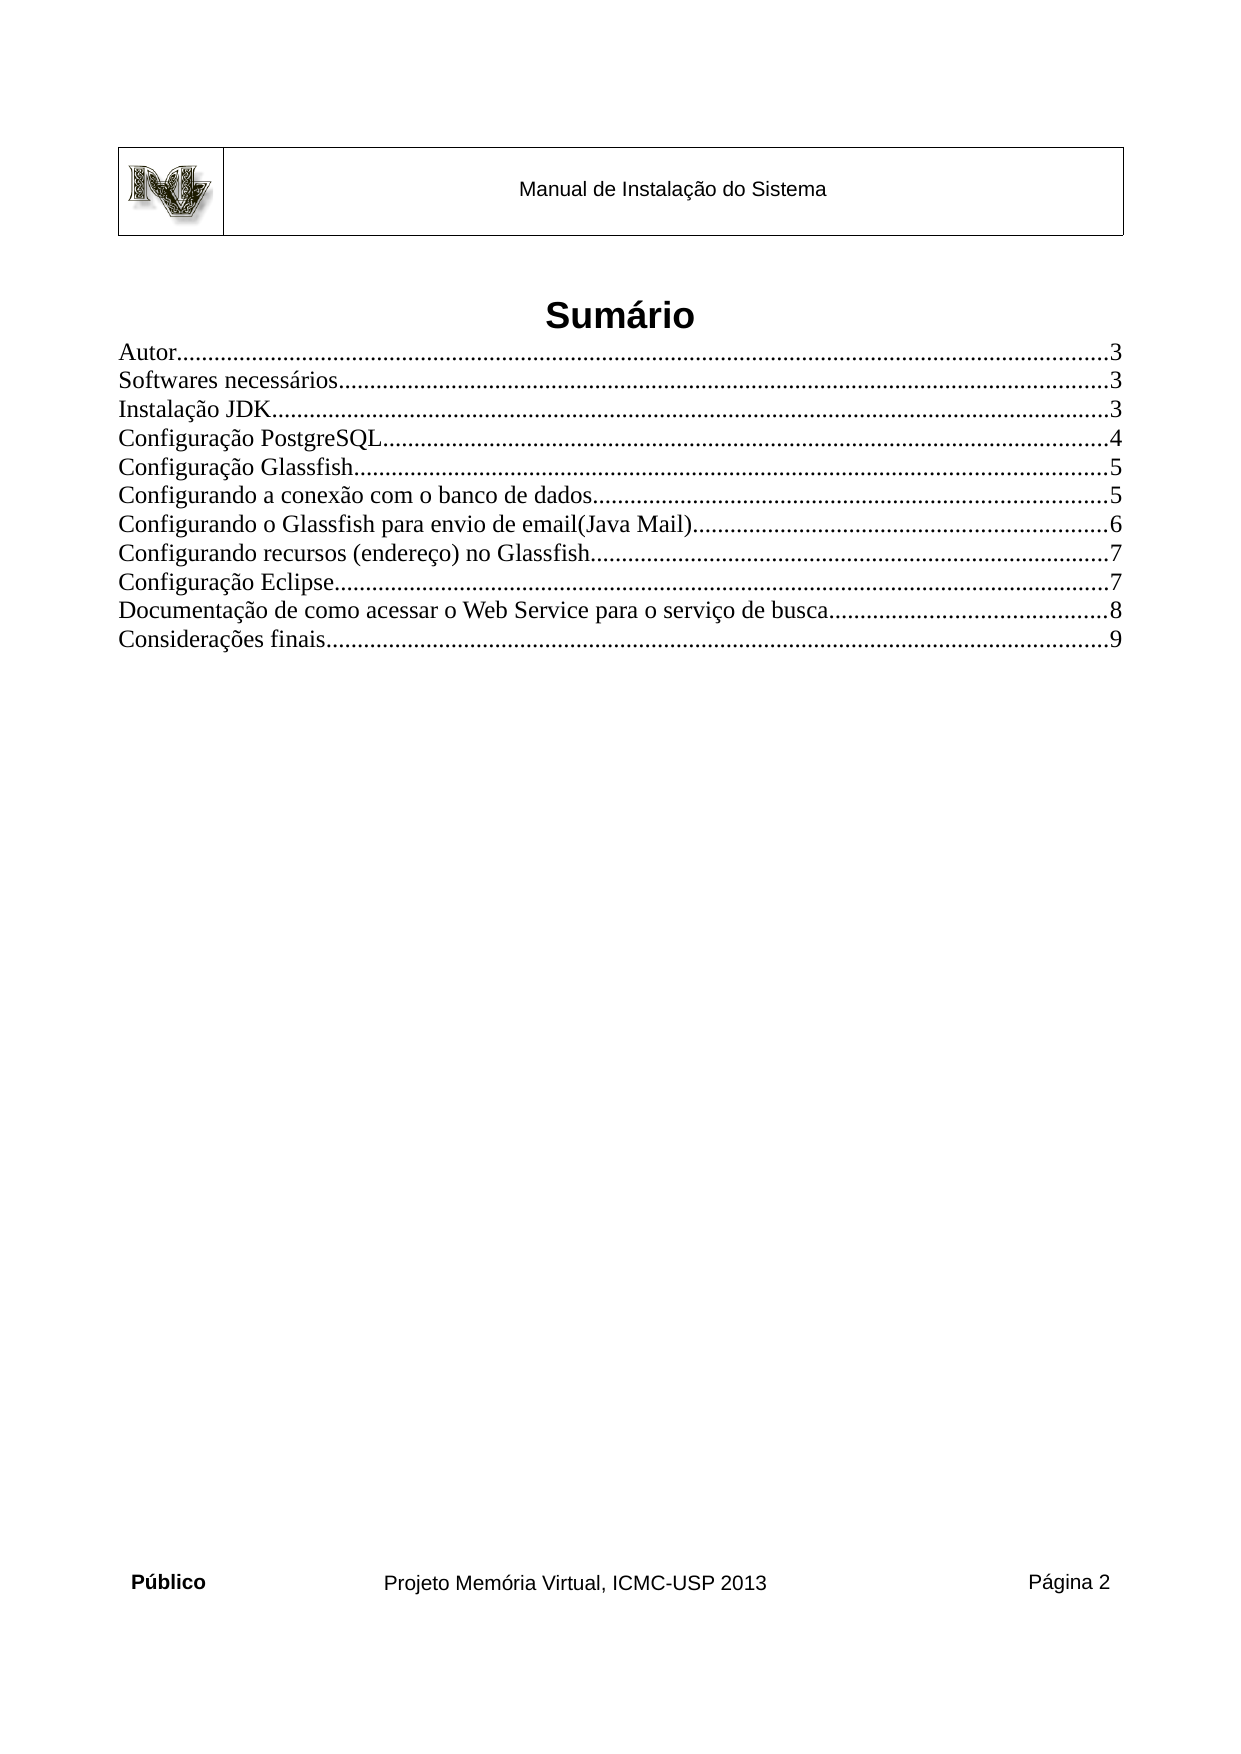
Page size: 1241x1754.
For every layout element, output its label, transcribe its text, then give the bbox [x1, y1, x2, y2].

text Documentação de como acessar o Web Service para o serviço de busca 8 [118, 595, 1122, 624]
text Softwares necessários 3 [118, 365, 1122, 394]
text Configuração PostgreSQL 4 [118, 423, 1122, 452]
picture [123, 153, 214, 229]
text Configurando a conexão com o banco de dados 5 [118, 480, 1122, 509]
subtitle Sumário [118, 293, 1122, 337]
text Configurando recursos (endereço) no Glassfish 7 [118, 538, 1122, 567]
text Autor 3 [118, 337, 1122, 365]
text Configuração Eclipse 7 [118, 567, 1122, 595]
text Instalação JDK 3 [118, 394, 1122, 423]
text Configurando o Glassfish para envio de email(Java Mail) 6 [118, 509, 1122, 538]
text Configuração Glassfish 5 [118, 452, 1122, 480]
text Considerações finais 9 [118, 624, 1122, 653]
